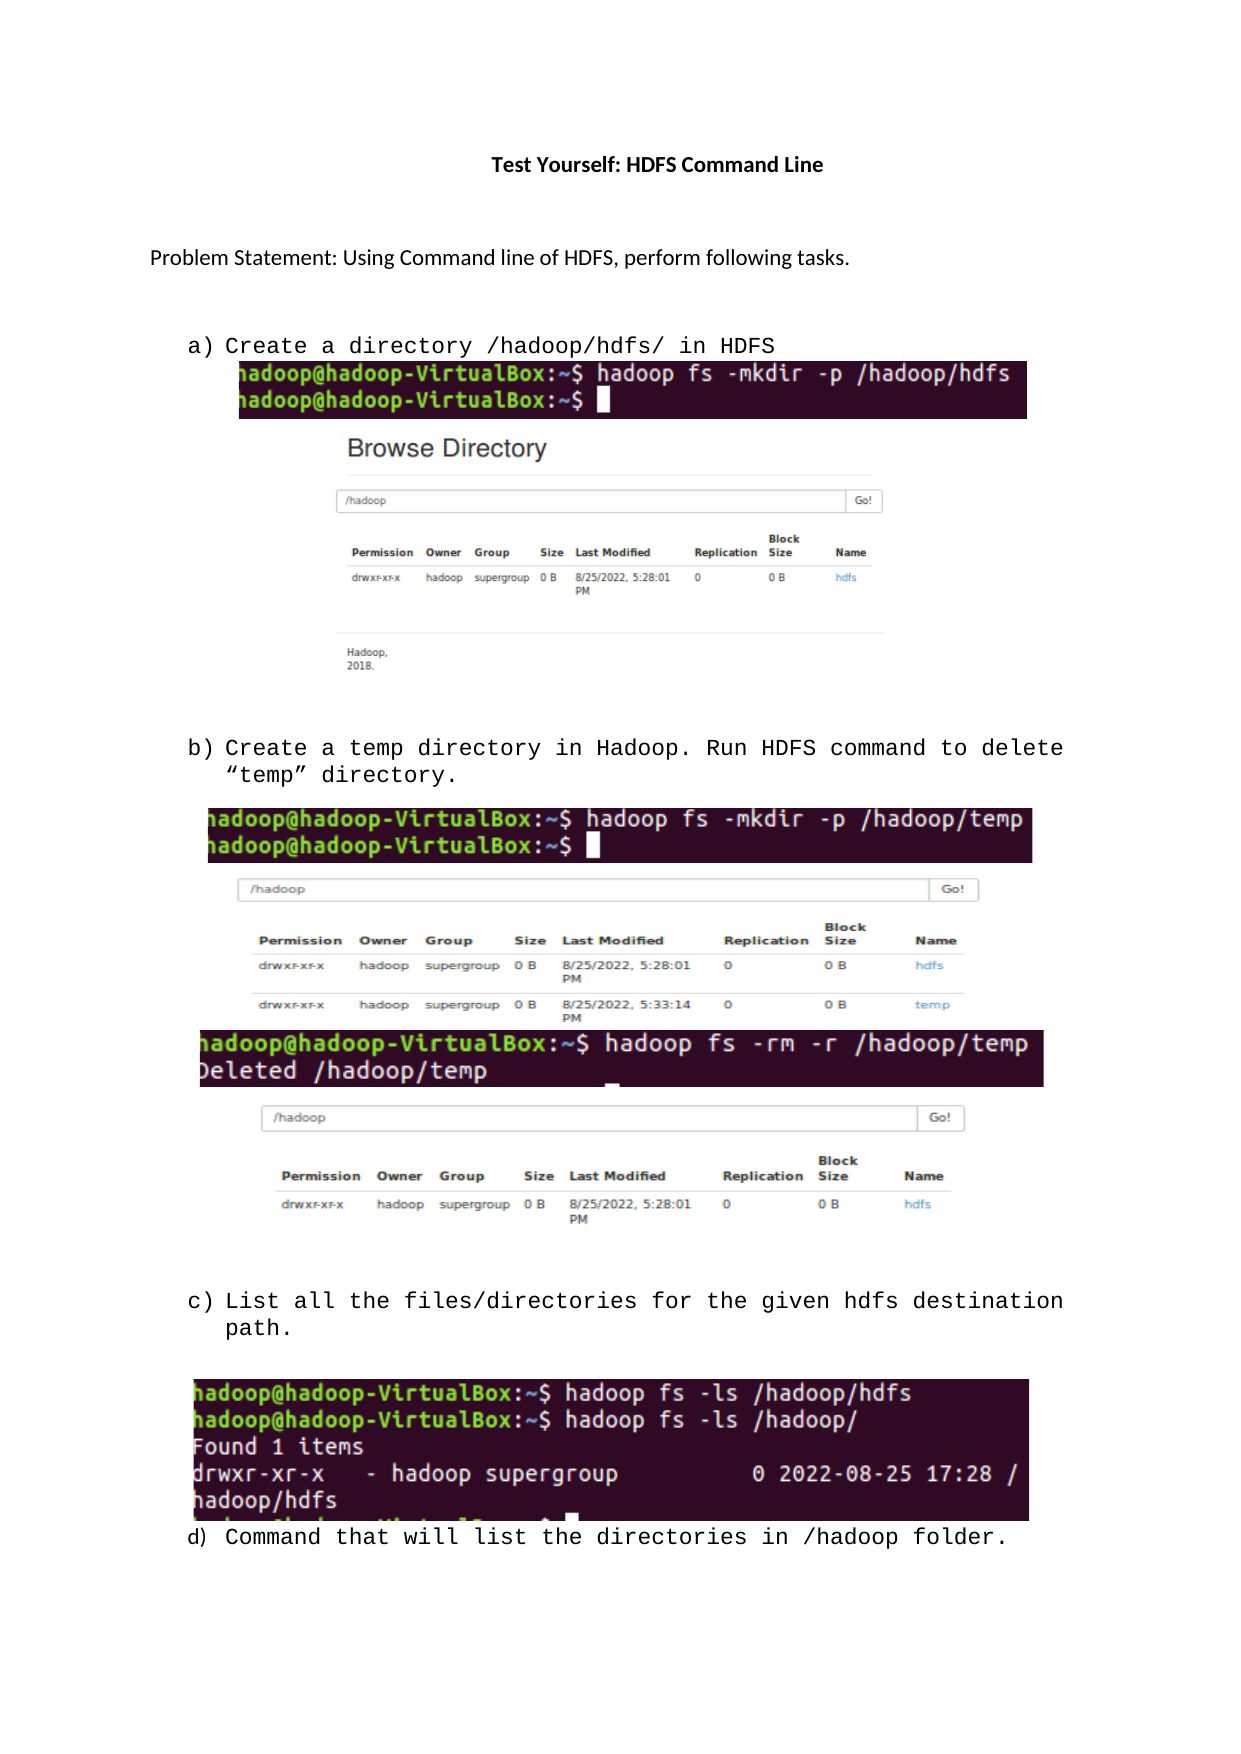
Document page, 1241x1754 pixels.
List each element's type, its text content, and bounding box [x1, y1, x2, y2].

picture [252, 1095, 992, 1243]
list Command that will list the directories in /hadoop folder. [187, 1361, 1090, 1551]
list Create a directory /hadoop/hdfs/ in HDFS [187, 334, 1090, 360]
list Test Yourself: HDFS Command Line [225, 150, 1090, 178]
text Problem Statement: Using Command line of HDFS, perform following tasks. [150, 243, 1090, 271]
picture [193, 1379, 1030, 1521]
picture [207, 808, 1033, 863]
picture [199, 876, 1044, 1087]
picture [238, 361, 1027, 419]
picture [330, 426, 911, 690]
list Create a temp directory in Hadoop. Run HDFS command to delete “temp” directory. [187, 736, 1090, 790]
list List all the files/directories for the given hdfs destination path. [187, 1289, 1090, 1343]
